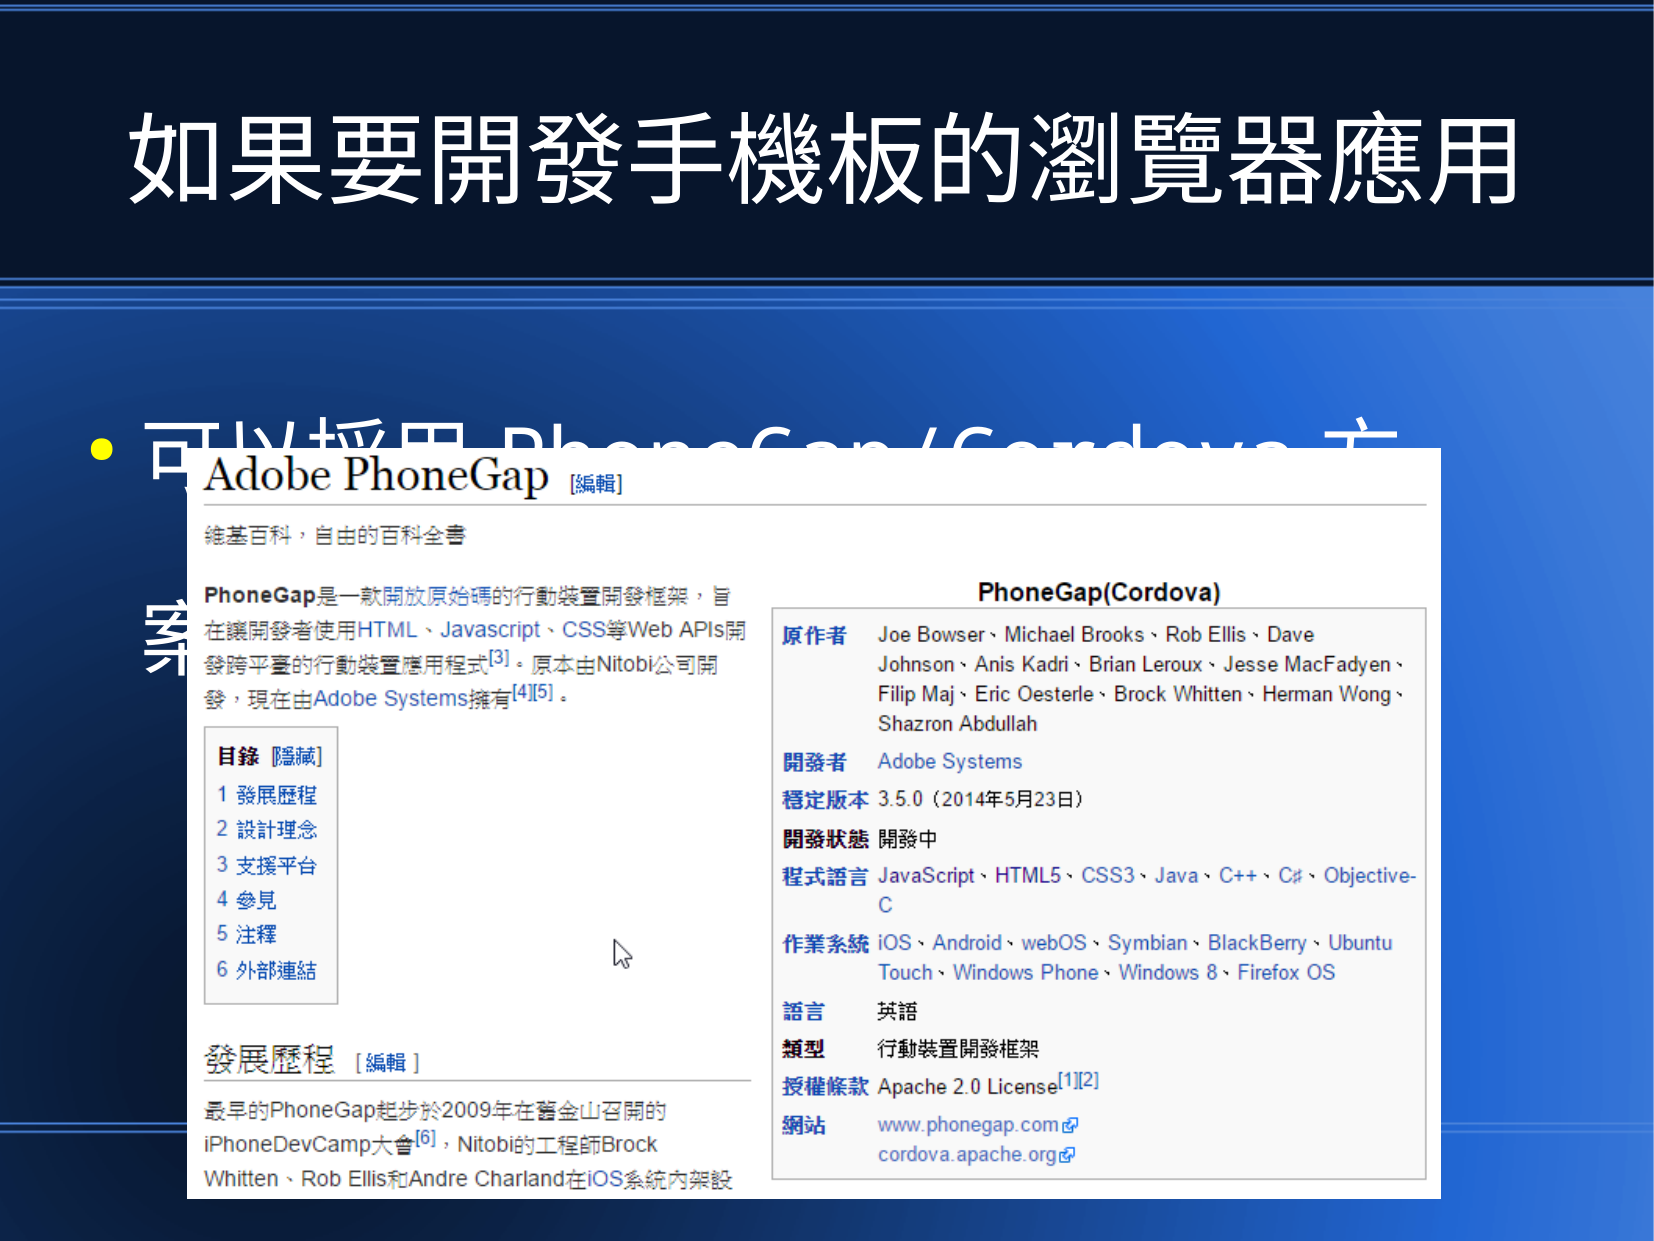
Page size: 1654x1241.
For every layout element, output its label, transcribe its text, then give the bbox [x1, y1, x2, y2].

picture [0, 0, 1654, 1241]
picture [187, 448, 1441, 1199]
list 可以採用PhoneGap/Cordova方案！ [69, 330, 1558, 1241]
title 如果要開發手機板的瀏覽器應用 [82, 49, 1571, 257]
